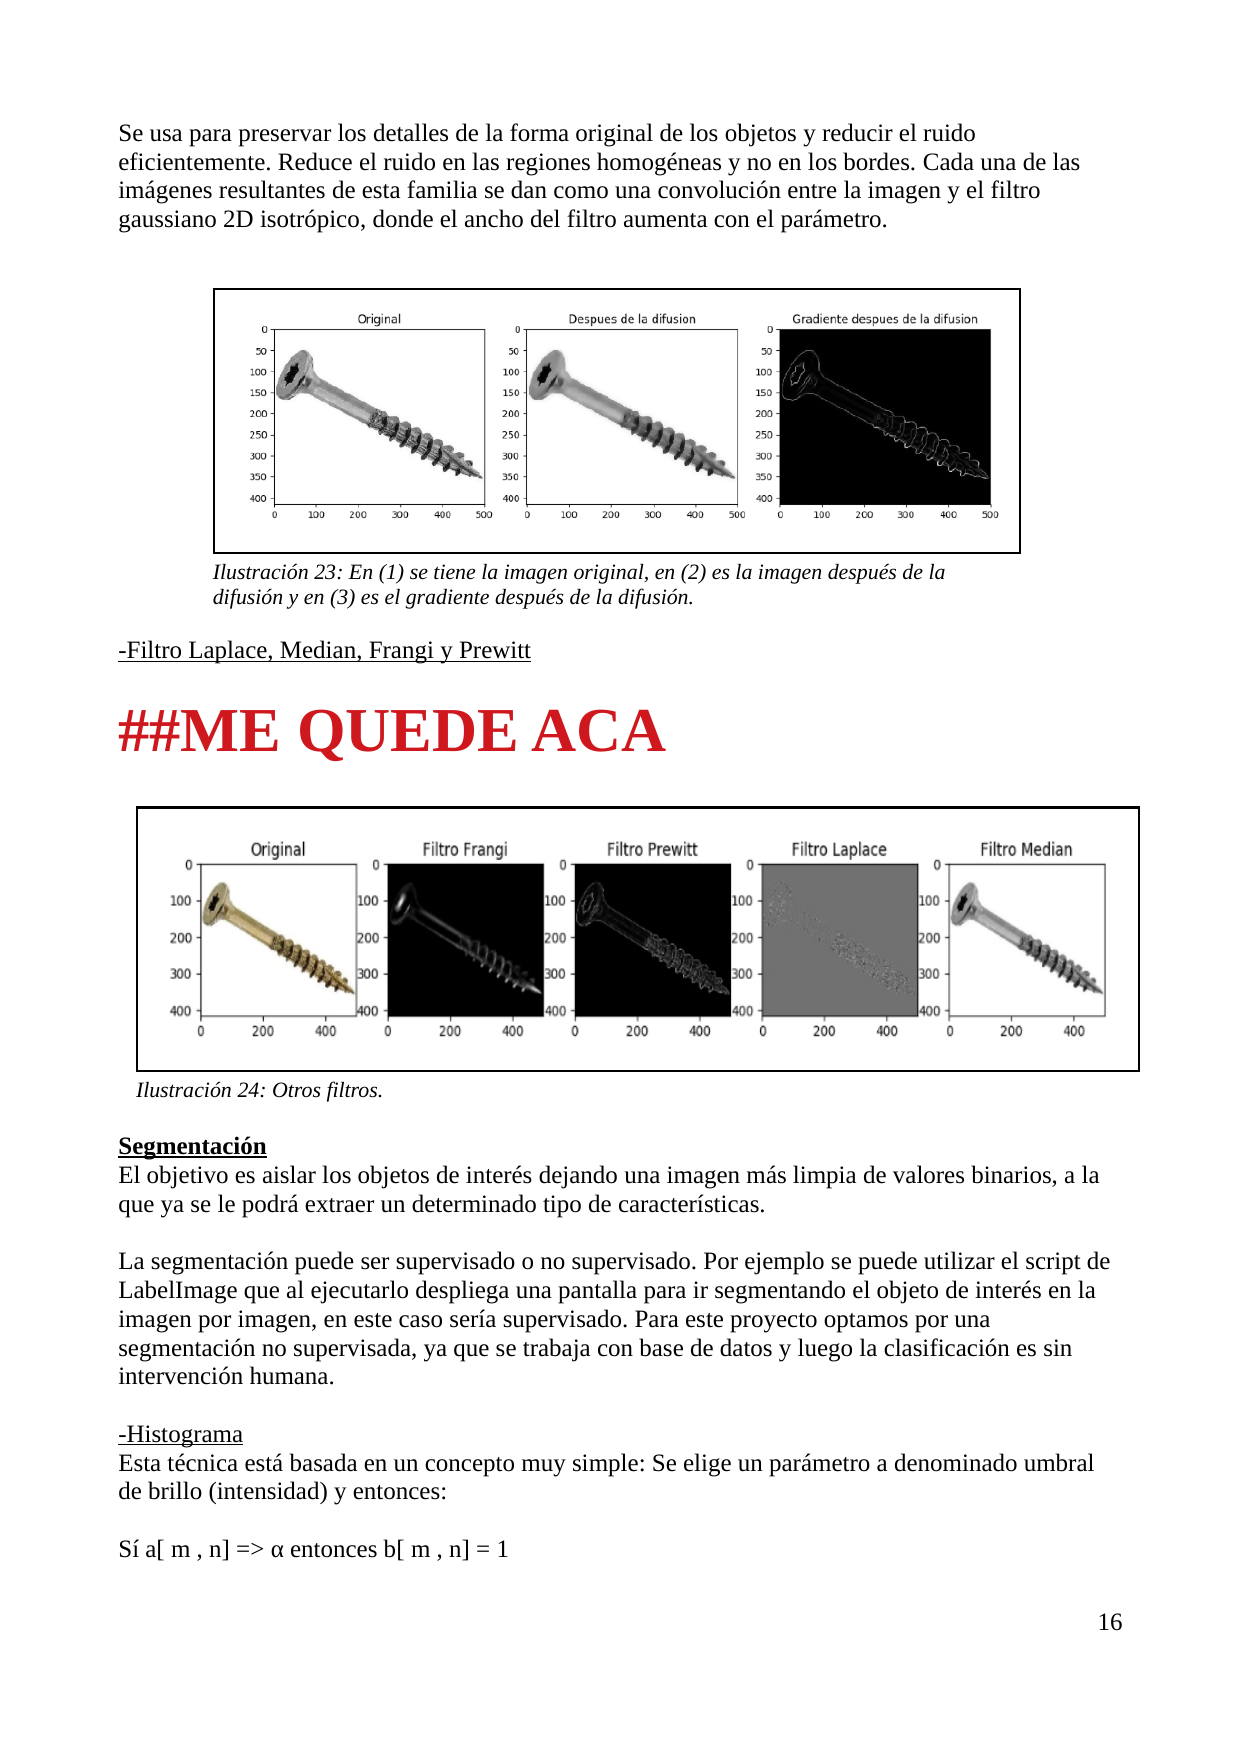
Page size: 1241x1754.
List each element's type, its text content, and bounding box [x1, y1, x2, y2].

text Sí a[ m , n] => α entonces b[ m , n] = 1 [118, 1534, 1122, 1563]
text La segmentación puede ser supervisado o no supervisado. Por ejemplo se puede utilizar el script de LabelImage que al ejecutarlo despliega una pantalla para ir segmentando el objeto de interés en la imagen por imagen, en este caso sería supervisado. Para este proyecto optamos por una segmentación no supervisada, ya que se trabaja con base de datos y luego la clasificación es sin intervención humana. [118, 1246, 1122, 1390]
text -Filtro Laplace, Median, Frangi y Prewitt [118, 636, 1122, 664]
text [138, 809, 1138, 1070]
text El objetivo es aislar los objetos de interés dejando una imagen más limpia de valores binarios, a la que ya se le podrá extraer un determinado tipo de características. [118, 1160, 1122, 1218]
text -Histograma [118, 1419, 1122, 1448]
text Segmentación [118, 1131, 1122, 1160]
text [215, 290, 1019, 552]
text Ilustración 24: Otros filtros. [136, 1072, 1140, 1103]
text ##ME QUEDE ACA [118, 693, 1122, 765]
text Esta técnica está basada en un concepto muy simple: Se elige un parámetro a denominado umbral de brillo (intensidad) y entonces: [118, 1448, 1122, 1505]
text Se usa para preservar los detalles de la forma original de los objetos y reducir el ruido eficientemente. Reduce el ruido en las regiones homogéneas y no en los bordes. Cada una de las imágenes resultantes de esta familia se dan como una convolución entre la imagen y el filtro gaussiano 2D isotrópico, donde el ancho del filtro aumenta con el parámetro. [118, 118, 1122, 233]
picture [217, 292, 1017, 549]
picture [140, 811, 1135, 1068]
text Ilustración 23: En (1) se tiene la imagen original, en (2) es la imagen después de la difusión y en (3) es el gradiente después de la difusión. [213, 554, 1021, 609]
